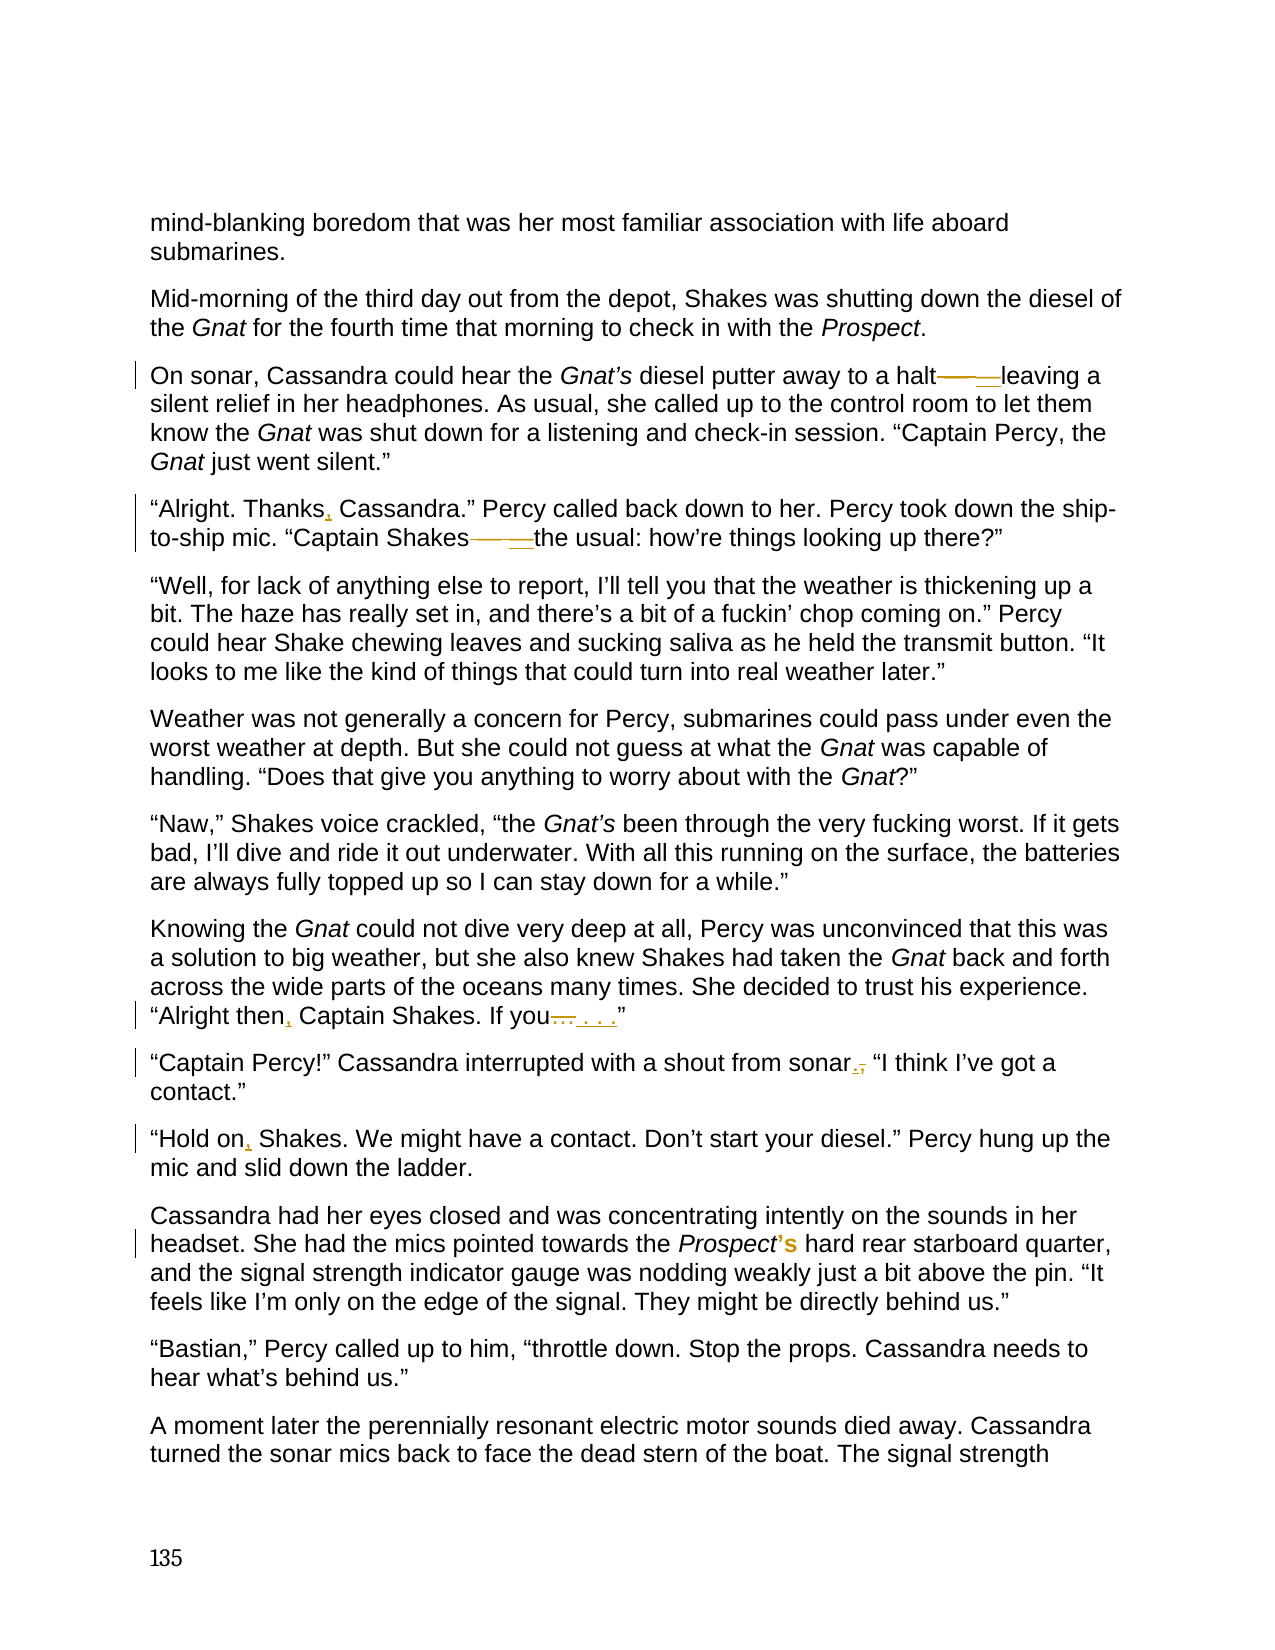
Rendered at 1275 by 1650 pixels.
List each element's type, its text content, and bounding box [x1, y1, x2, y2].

text Cassandra had her eyes closed and was concentrating intently on the sounds in her headset. She had the mics pointed towards the Prospect’s hard rear starboard quarter, and the signal strength indicator gauge was nodding weakly just a bit above the pin. “It feels like I’m only on the edge of the signal. They might be directly behind us.” [150, 1201, 1125, 1316]
text A moment later the perennially resonant electric motor sounds died away. Cassandra turned the sonar mics back to face the dead stern of the boat. The signal strength [150, 1411, 1125, 1468]
text “Well, for lack of anything else to report, I’ll tell you that the weather is thickening up a bit. The haze has really set in, and there’s a bit of a fuckin’ chop coming on.” Percy could hear Shake chewing leaves and sucking saliva as he held the transmit button. “It looks to me like the kind of things that could turn into real weather later.” [150, 571, 1125, 686]
text “Naw,” Shakes voice crackled, “the Gnat’s been through the very fucking worst. If it gets bad, I’ll dive and ride it out underwater. With all this running on the surface, the batteries are always fully topped up so I can stay down for a while.” [150, 809, 1125, 896]
text “Bastian,” Percy called up to him, “throttle down. Stop the props. Cassandra needs to hear what’s behind us.” [150, 1334, 1125, 1392]
text Mid-morning of the third day out from the depot, Shakes was shutting down the diesel of the Gnat for the fourth time that morning to check in with the Prospect. [150, 284, 1125, 342]
text mind-blanking boredom that was her most familiar association with life aboard submarines. [150, 208, 1125, 266]
text “Hold on, Shakes. We might have a contact. Don’t start your diesel.” Percy hung up the mic and slid down the ladder. [150, 1124, 1125, 1182]
text “Captain Percy!” Cassandra interrupted with a shout from sonar. “I think I’ve got a contact.” [150, 1048, 1125, 1106]
text “Alright. Thanks, Cassandra.” Percy called back down to her. Percy took down the ship-to-ship mic. “Captain Shakes—the usual: how’re things looking up there?” [150, 494, 1125, 552]
text On sonar, Cassandra could hear the Gnat’s diesel putter away to a halt—leaving a silent relief in her headphones. As usual, she called up to the control room to let them know the Gnat was shut down for a listening and check-in session. “Captain Percy, the Gnat just went silent.” [150, 361, 1125, 476]
text Weather was not generally a concern for Percy, submarines could pass under even the worst weather at depth. But she could not guess at what the Gnat was capable of handling. “Does that give you anything to worry about with the Gnat?” [150, 704, 1125, 791]
text Knowing the Gnat could not dive very deep at all, Percy was unconvinced that this was a solution to big weather, but she also knew Shakes had taken the Gnat back and forth across the wide parts of the oceans many times. She decided to trust his experience. “Alright then, Captain Shakes. If you . . .” [150, 914, 1125, 1029]
